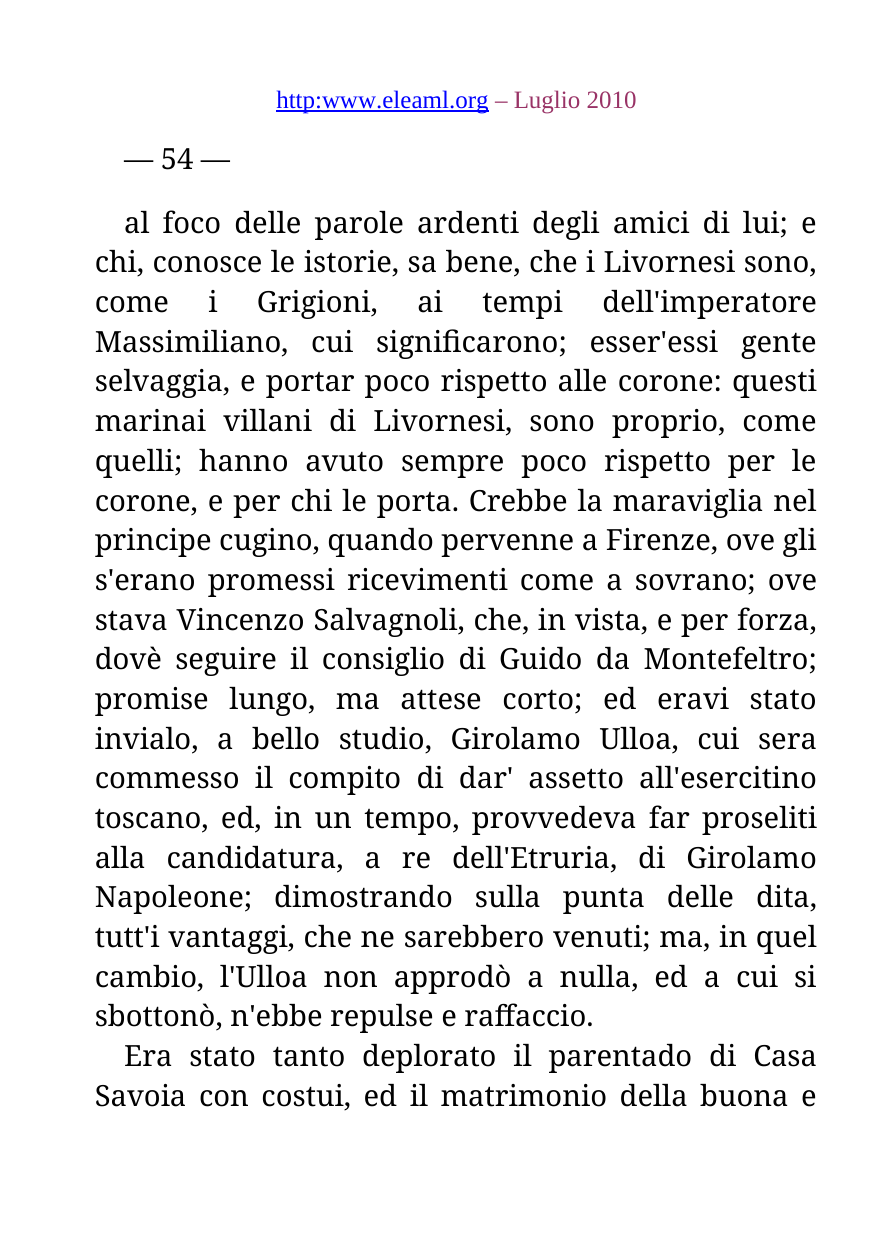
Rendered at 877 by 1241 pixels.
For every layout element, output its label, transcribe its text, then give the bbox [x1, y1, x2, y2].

text — 54 — [94, 138, 818, 178]
text Era stato tanto deplorato il parentado di Casa Savoia con costui, ed il matrimonio della buona e [94, 1035, 818, 1115]
text al foco delle parole ardenti degli amici di lui; e chi, conosce le istorie, sa bene, che i Livornesi sono, come i Grigioni, ai tempi dell'imperatore Massimiliano, cui significarono; esser'essi gente selvaggia, e portar poco rispetto alle corone: questi marinai villani di Livornesi, sono proprio, come quelli; hanno avuto sempre poco rispetto per le corone, e per chi le porta. Crebbe la maraviglia nel principe cugino, quando pervenne a Firenze, ove gli s'erano promessi ricevimenti come a sovrano; ove stava Vincenzo Salvagnoli, che, in vista, e per forza, dovè seguire il consiglio di Guido da Montefeltro; promise lungo, ma attese corto; ed eravi stato invialo, a bello studio, Girolamo Ulloa, cui sera commesso il compito di dar' assetto all'esercitino toscano, ed, in un tempo, provvedeva far proseliti alla candidatura, a re dell'Etruria, di Girolamo Napoleone; dimostrando sulla punta delle dita, tutt'i vantaggi, che ne sarebbero venuti; ma, in quel cambio, l'Ulloa non approdò a nulla, ed a cui si sbottonò, n'ebbe repulse e raffaccio. [94, 202, 818, 1035]
